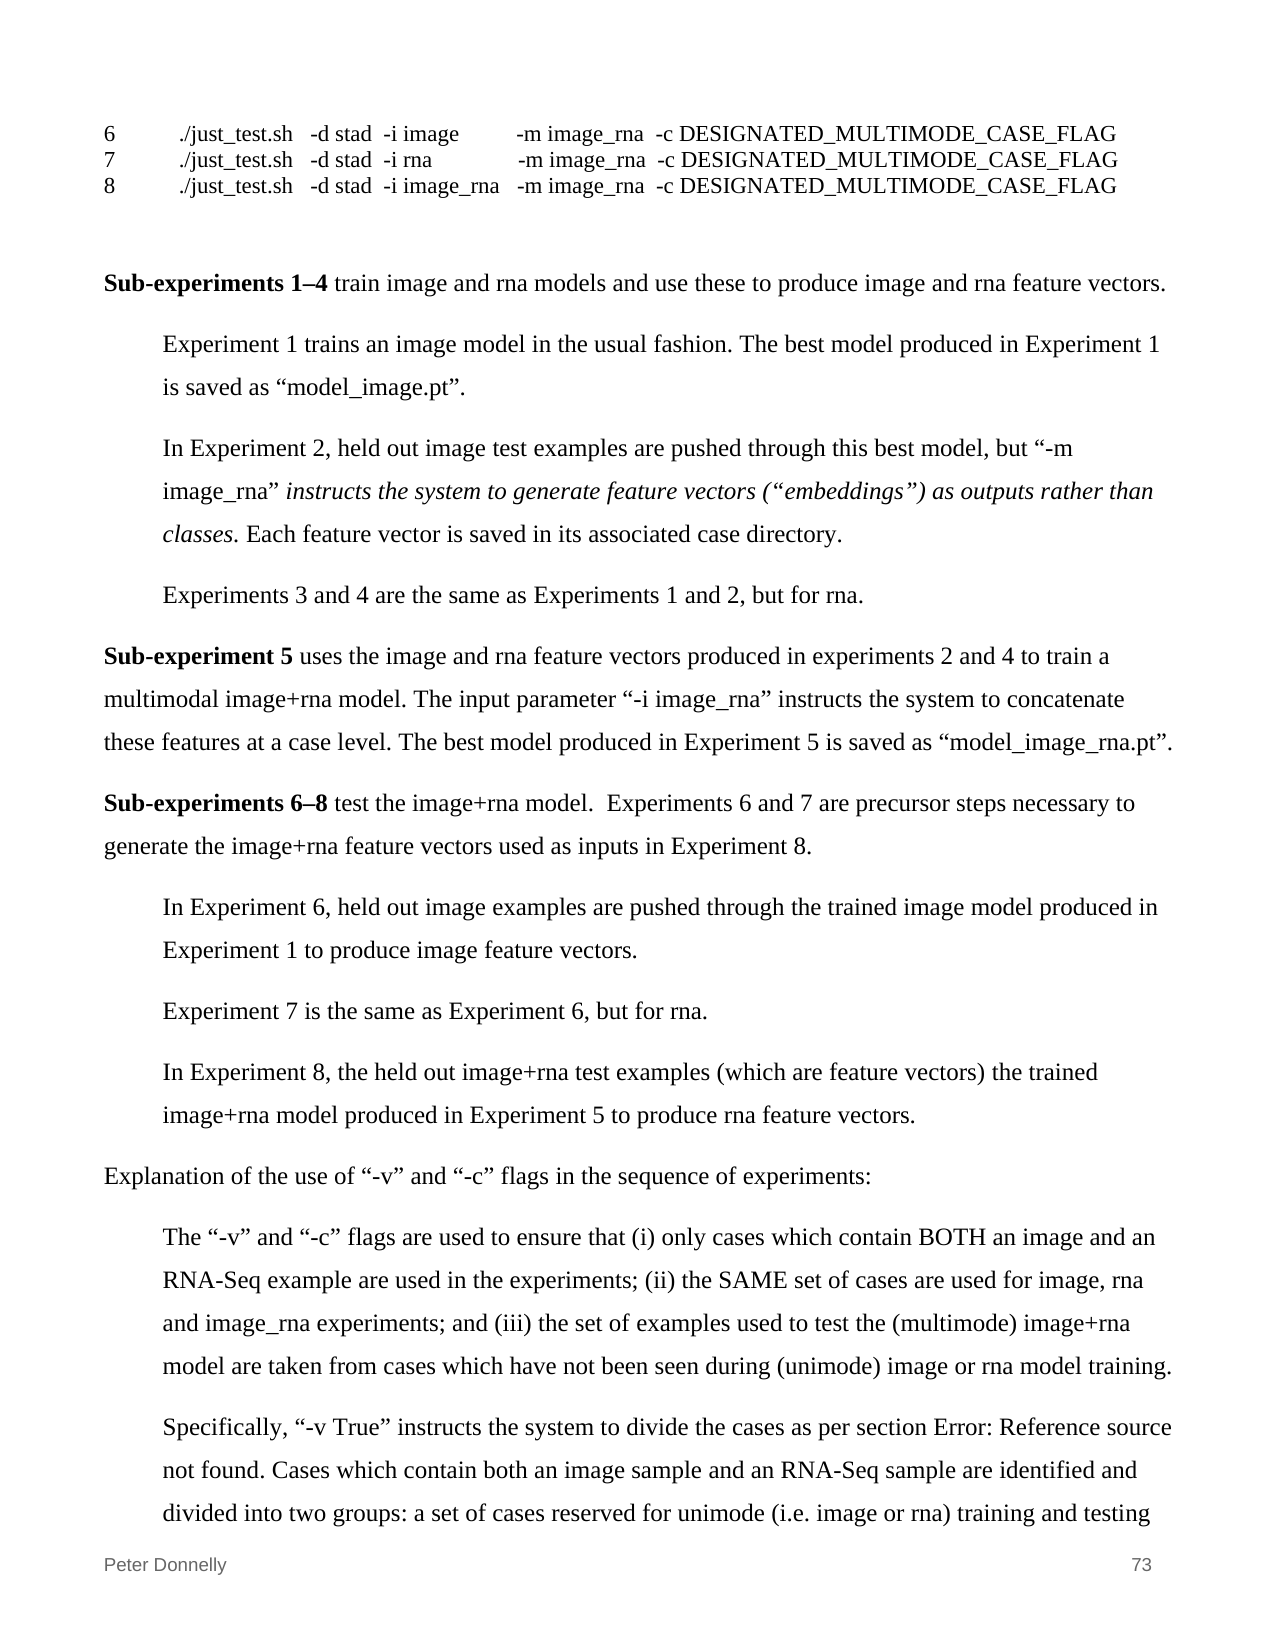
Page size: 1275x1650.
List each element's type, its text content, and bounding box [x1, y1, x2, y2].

text 7 ./just_test.sh -d stad -i rna -m image_rna -c DESIGNATED_MULTIMODE_CASE_FLAG [103, 146, 1181, 172]
text Sub-experiments 1–4 train image and rna models and use these to produce image and rna feature vectors. [103, 268, 1181, 297]
text 8 ./just_test.sh -d stad -i image_rna -m image_rna -c DESIGNATED_MULTIMODE_CASE_FLAG [103, 172, 1181, 199]
text In Experiment 8, the held out image+rna test examples (which are feature vectors) the trained image+rna model produced in Experiment 5 to produce rna feature vectors. [162, 1057, 1181, 1129]
text Experiment 1 trains an image model in the usual fashion. The best model produced in Experiment 1 is saved as “model_image.pt”. [162, 329, 1181, 401]
text Sub-experiment 5 uses the image and rna feature vectors produced in experiments 2 and 4 to train a multimodal image+rna model. The input parameter “-i image_rna” instructs the system to concatenate these features at a case level. The best model produced in Experiment 5 is saved as “model_image_rna.pt”. [103, 641, 1181, 756]
text Experiments 3 and 4 are the same as Experiments 1 and 2, but for rna. [162, 580, 1181, 609]
text Specifically, “-v True” instructs the system to divide the cases as per section Error: Reference source not found. Cases which contain both an image sample and an RNA-Seq sample are identified and divided into two groups: a set of cases reserved for unimode (i.e. image or rna) training and testing [162, 1412, 1181, 1527]
text Explanation of the use of “-v” and “-c” flags in the sequence of experiments: [103, 1161, 1181, 1190]
text In Experiment 6, held out image examples are pushed through the trained image model produced in Experiment 1 to produce image feature vectors. [162, 892, 1181, 964]
text 6 ./just_test.sh -d stad -i image -m image_rna -c DESIGNATED_MULTIMODE_CASE_FLAG [103, 120, 1181, 146]
text Experiment 7 is the same as Experiment 6, but for rna. [162, 996, 1181, 1025]
text In Experiment 2, held out image test examples are pushed through this best model, but “-m image_rna” instructs the system to generate feature vectors (“embeddings”) as outputs rather than classes. Each feature vector is saved in its associated case directory. [162, 433, 1181, 548]
text The “-v” and “-c” flags are used to ensure that (i) only cases which contain BOTH an image and an RNA-Seq example are used in the experiments; (ii) the SAME set of cases are used for image, rna and image_rna experiments; and (iii) the set of examples used to test the (multimode) image+rna model are taken from cases which have not been seen during (unimode) image or rna model training. [162, 1222, 1181, 1380]
text Sub-experiments 6–8 test the image+rna model. Experiments 6 and 7 are precursor steps necessary to generate the image+rna feature vectors used as inputs in Experiment 8. [103, 788, 1181, 860]
